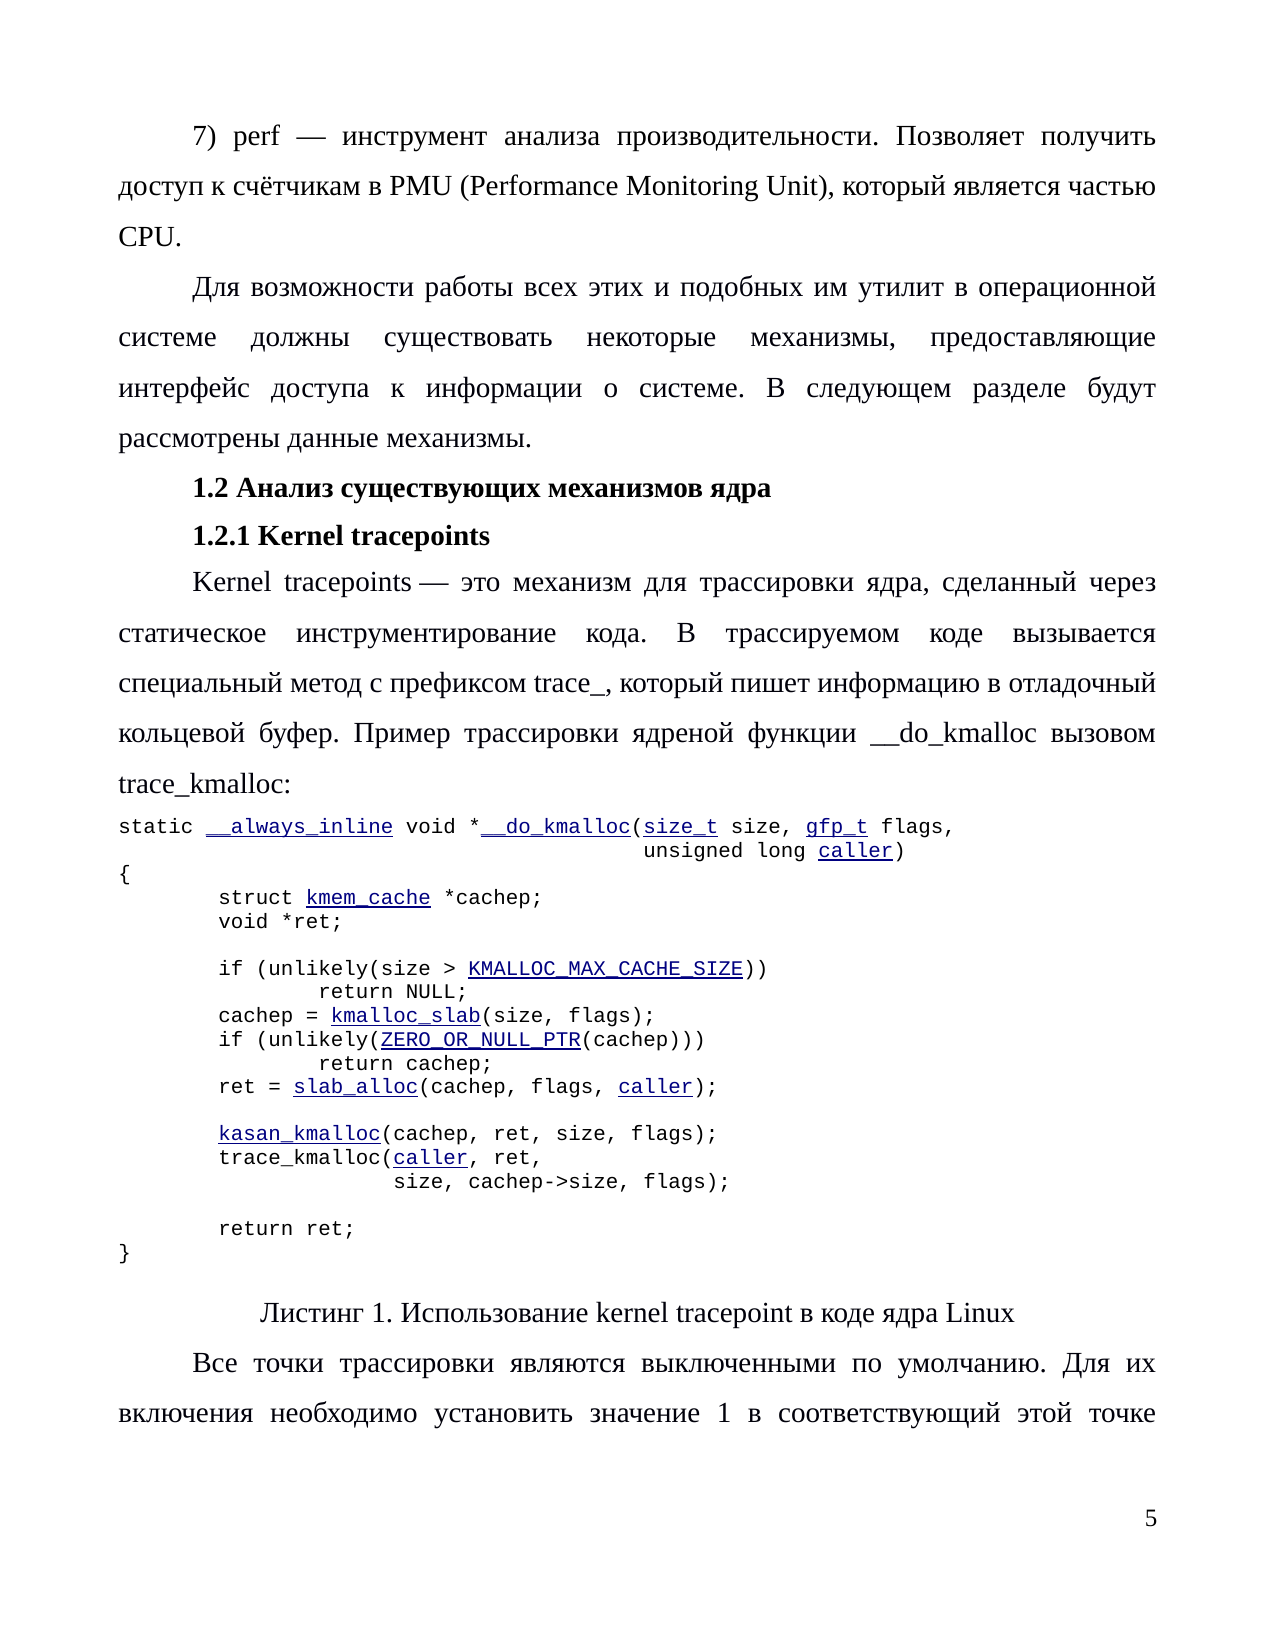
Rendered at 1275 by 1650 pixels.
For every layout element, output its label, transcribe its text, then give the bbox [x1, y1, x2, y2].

text return cachep; [118, 1052, 1157, 1076]
subtitle 1.2.1 Kernel tracepoints [118, 518, 1157, 552]
text cachep = kmalloc_slab(size, flags); [118, 1005, 1157, 1029]
text ret = slab_alloc(cachep, flags, caller); [118, 1076, 1157, 1100]
text unsigned long caller) [118, 840, 1157, 863]
subtitle 1.2 Анализ существующих механизмов ядра [118, 470, 1157, 504]
text kasan_kmalloc(cachep, ret, size, flags); [118, 1123, 1157, 1147]
text return ret; [118, 1218, 1157, 1242]
text 7) perf — инструмент анализа производительности. Позволяет получить доступ к счётчикам в PMU (Performance Monitoring Unit), который является частью CPU. [118, 118, 1157, 252]
text Для возможности работы всех этих и подобных им утилит в операционной системе должны существовать некоторые механизмы, предоставляющие интерфейс доступа к информации о системе. В следующем разделе будут рассмотрены данные механизмы. [118, 269, 1157, 453]
text void *ret; [118, 911, 1157, 934]
text } [118, 1242, 1157, 1265]
text { [118, 863, 1157, 887]
text struct kmem_cache *cachep; [118, 887, 1157, 911]
text Все точки трассировки являются выключенными по умолчанию. Для их включения необходимо установить значение 1 в соответствующий этой точке [118, 1345, 1157, 1429]
text if (unlikely(size > KMALLOC_MAX_CACHE_SIZE)) [118, 958, 1157, 982]
text Kernel tracepoints — это механизм для трассировки ядра, сделанный через статическое инструментирование кода. В трассируемом коде вызывается специальный метод с префиксом trace_, который пишет информацию в отладочный кольцевой буфер. Пример трассировки ядреной функции __do_kmalloc вызовом trace_kmalloc: [118, 564, 1157, 799]
text size, cachep->size, flags); [118, 1171, 1157, 1194]
text static __always_inline void *__do_kmalloc(size_t size, gfp_t flags, [118, 816, 1157, 840]
text return NULL; [118, 982, 1157, 1005]
text Листинг 1. Использование kernel tracepoint в коде ядра Linux [118, 1295, 1157, 1328]
text trace_kmalloc(caller, ret, [118, 1147, 1157, 1171]
text if (unlikely(ZERO_OR_NULL_PTR(cachep))) [118, 1029, 1157, 1052]
